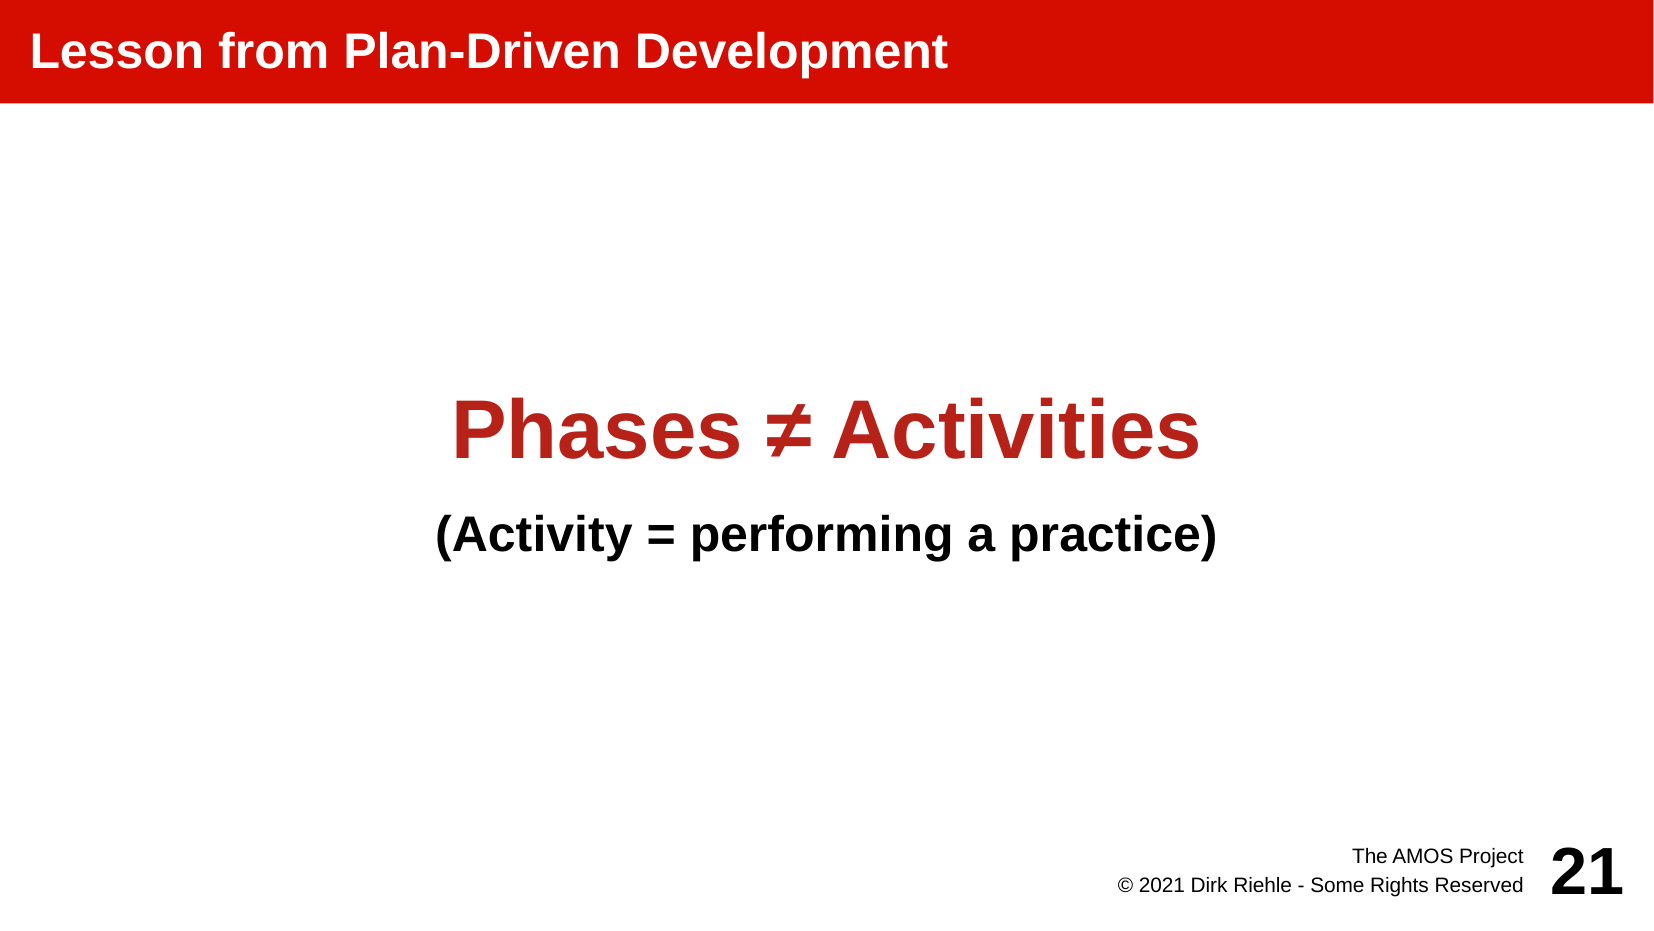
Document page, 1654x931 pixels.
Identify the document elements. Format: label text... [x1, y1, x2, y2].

subtitle Phases ≠ Activities (Activity = performing a practice) [29, 132, 1625, 813]
title Lesson from Plan-Driven Development [0, 0, 1654, 104]
